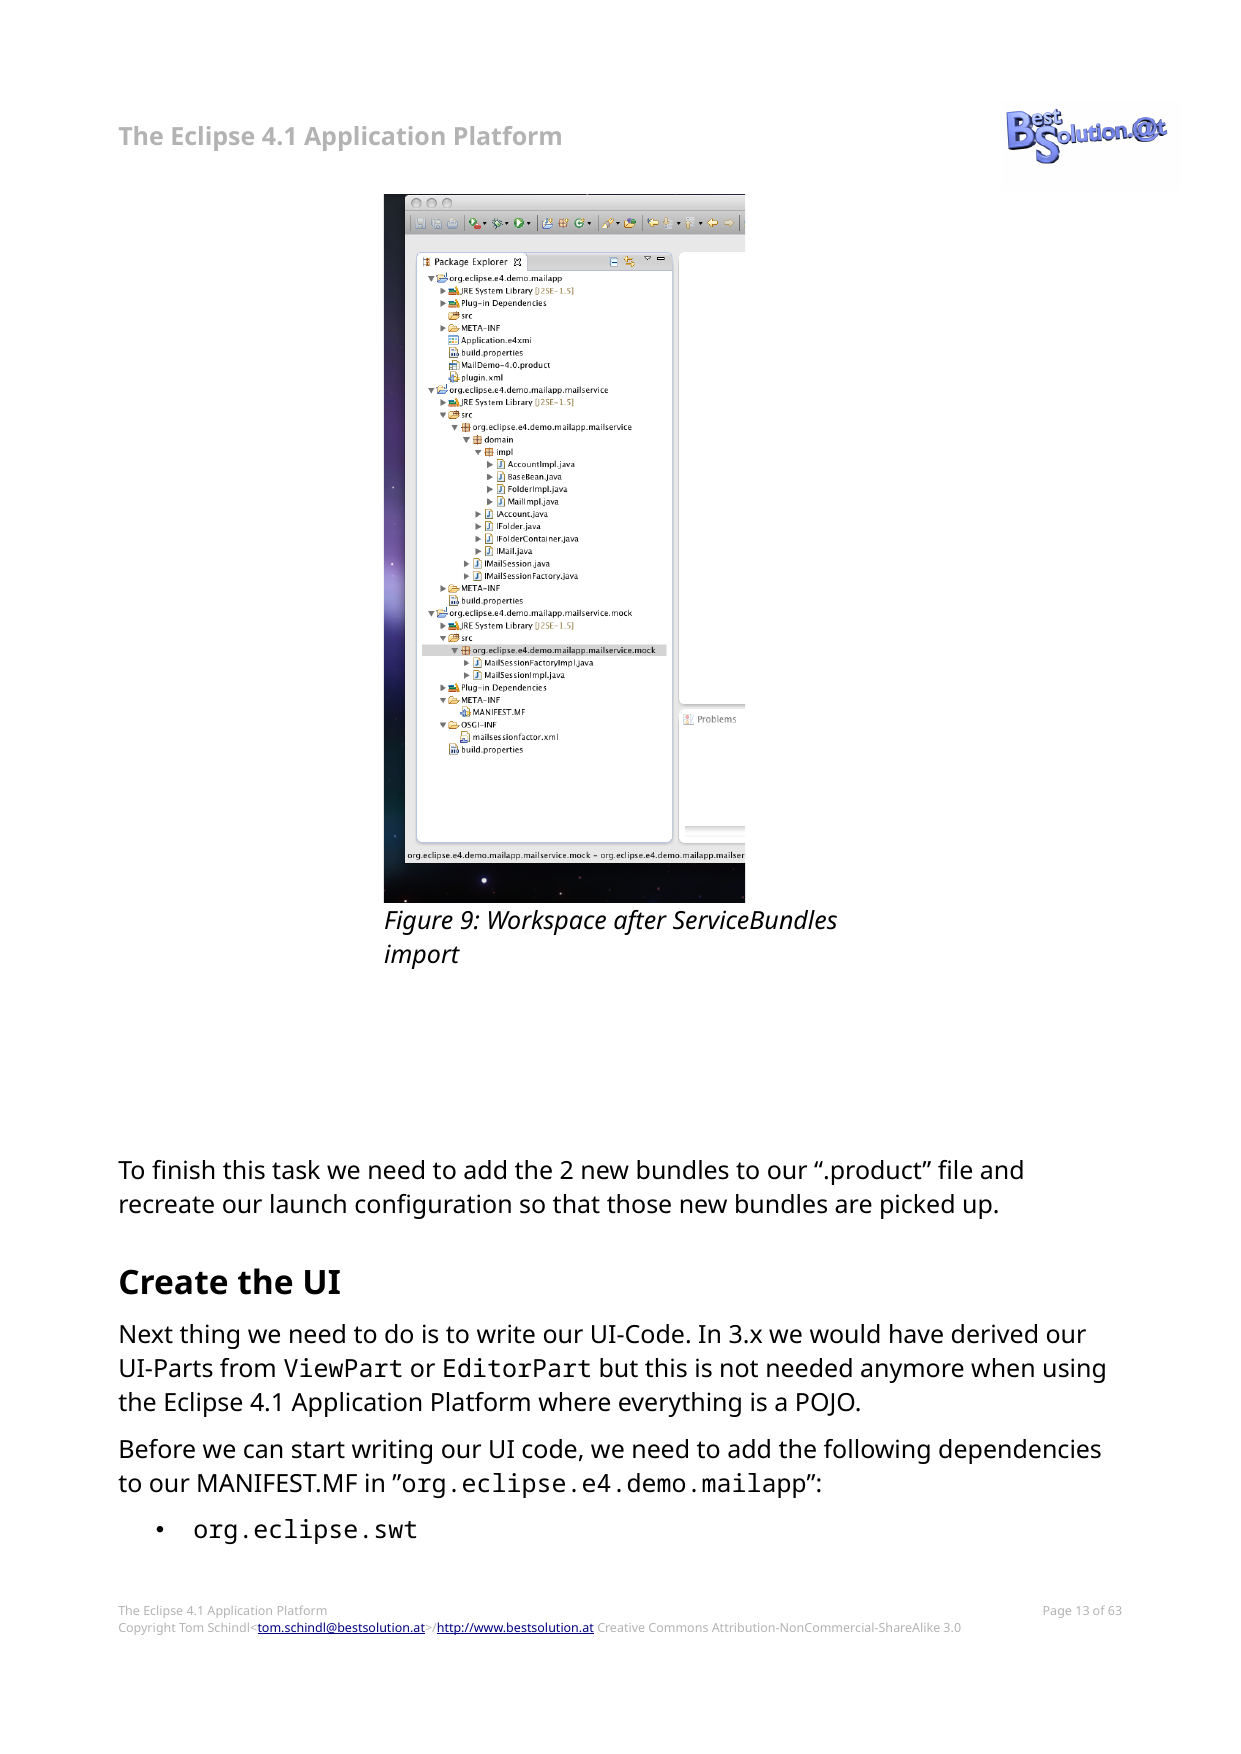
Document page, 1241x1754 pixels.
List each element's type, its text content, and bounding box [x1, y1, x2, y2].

text Before we can start writing our UI code, we need to add the following dependencies to our MANIFEST.MF in ”org.eclipse.e4.demo.mailapp”: [118, 1432, 1122, 1500]
text To finish this task we need to add the 2 new bundles to our “.product” file and recreate our launch configuration so that those new bundles are picked up. [118, 1153, 1122, 1221]
text Next thing we need to do is to write our UI-Code. In 3.x we would have derived our UI-Parts from ViewPart or EditorPart but this is not needed anymore when using the Eclipse 4.1 Application Platform where everything is a POJO. [118, 1317, 1122, 1419]
picture [383, 194, 746, 903]
subtitle Create the UI [118, 1259, 1122, 1304]
text Figure 9: Workspace after ServiceBundles import [384, 903, 856, 971]
picture [1002, 101, 1181, 191]
list org.eclipse.swt [156, 1512, 1122, 1546]
